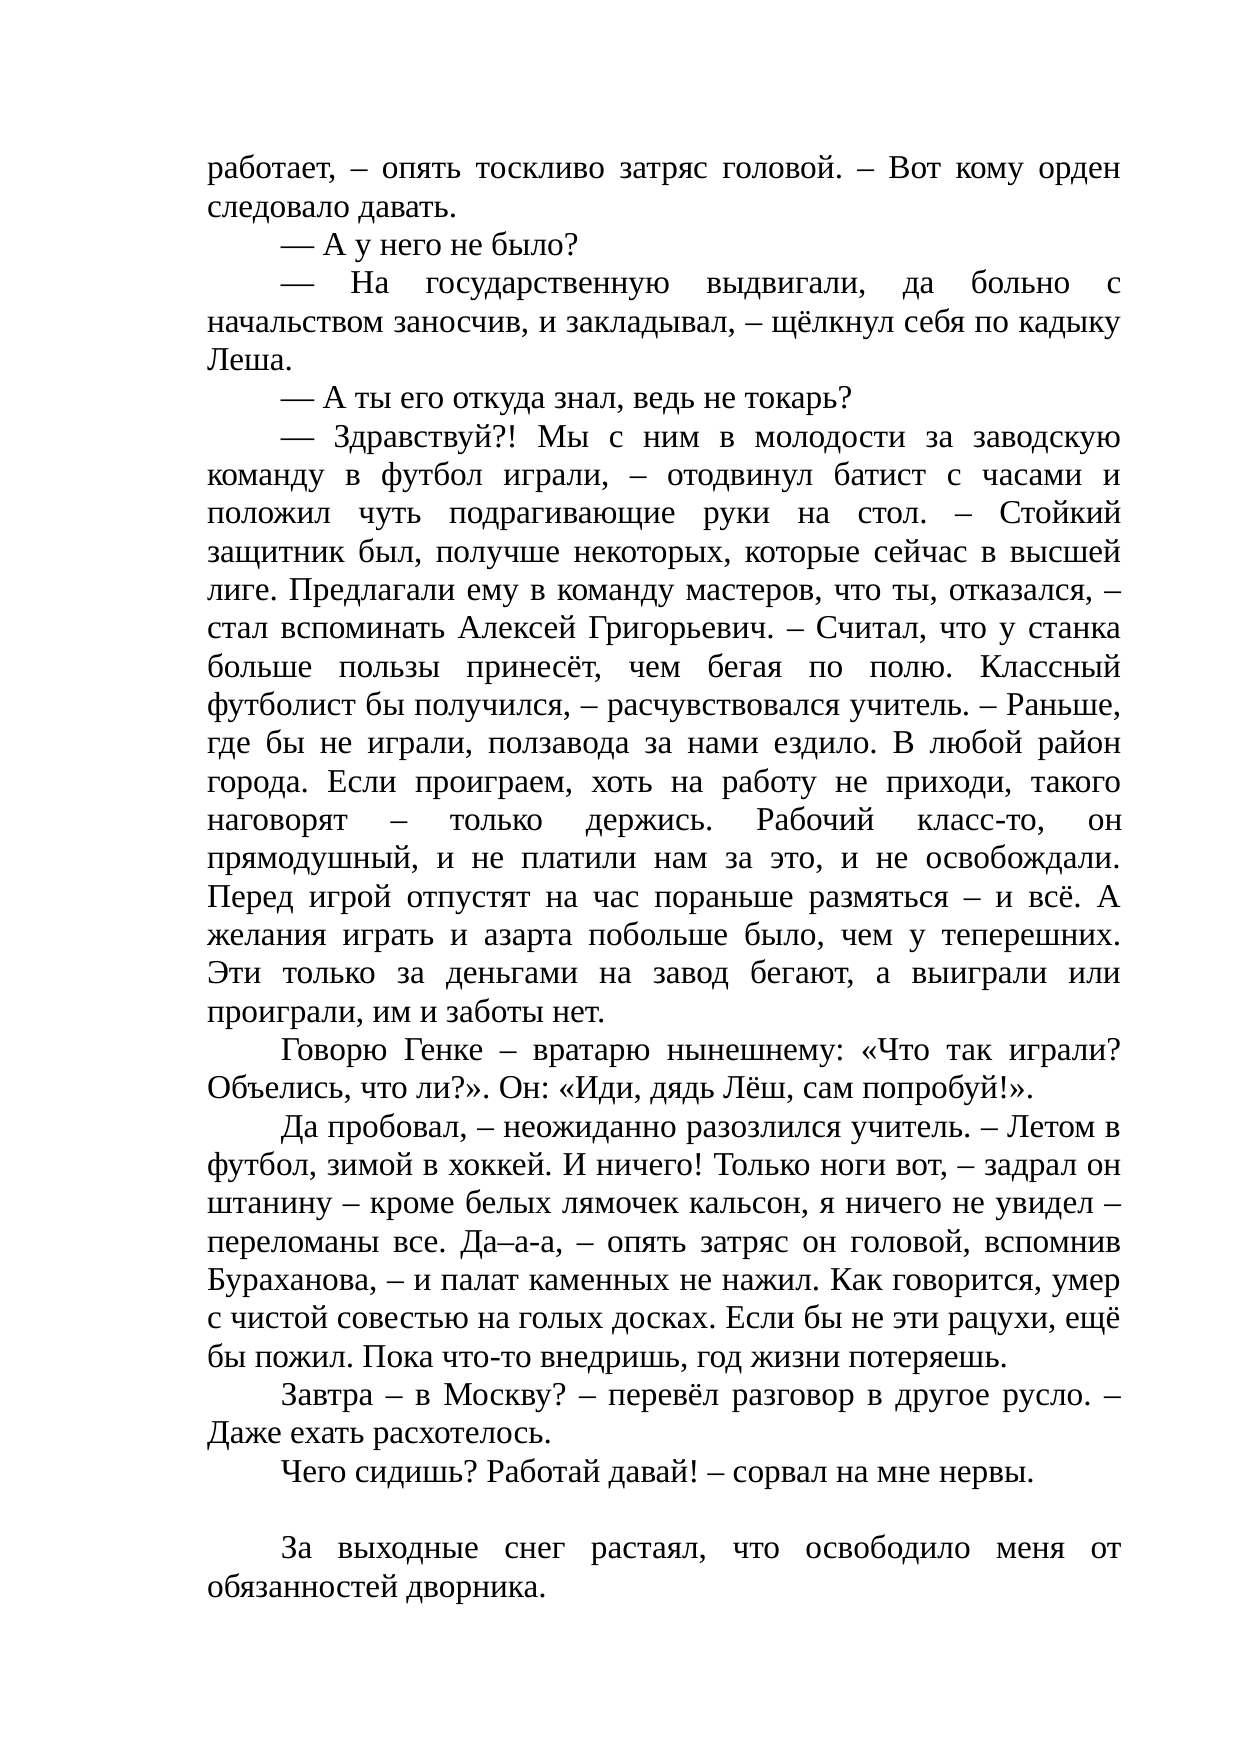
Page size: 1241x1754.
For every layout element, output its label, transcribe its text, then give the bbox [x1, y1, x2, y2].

text — А у него не было? [207, 224, 1122, 263]
text — Здравствуй?! Мы с ним в молодости за заводскую команду в футбол играли, – отодвинул батист с часами и положил чуть подрагивающие руки на стол. – Стойкий защитник был, получше некоторых, которые сейчас в высшей лиге. Предлагали ему в команду мастеров, что ты, отказался, – стал вспоминать Алексей Григорьевич. – Считал, что у станка больше пользы принесёт, чем бегая по полю. Классный футболист бы получился, – расчувствовался учитель. – Раньше, где бы не играли, ползавода за нами ездило. В любой район города. Если проиграем, хоть на работу не приходи, такого наговорят – только держись. Рабочий класс‑то, он прямодушный, и не платили нам за это, и не освобождали. Перед игрой отпустят на час пораньше размяться – и всё. А желания играть и азарта побольше было, чем у теперешних. Эти только за деньгами на завод бегают, а выиграли или проиграли, им и заботы нет. [207, 416, 1122, 1029]
text Завтра – в Москву? – перевёл разговор в другое русло. – Даже ехать расхотелось. [207, 1374, 1122, 1451]
text работает, – опять тоскливо затряс головой. – Вот кому орден следовало давать. [207, 148, 1122, 224]
text Говорю Генке – вратарю нынешнему: «Что так играли? Объелись, что ли?». Он: «Иди, дядь Лёш, сам попробуй!». [207, 1029, 1122, 1106]
text — На государственную выдвигали, да больно с начальством заносчив, и закладывал, – щёлкнул себя по кадыку Леша. [207, 263, 1122, 378]
text — А ты его откуда знал, ведь не токарь? [207, 378, 1122, 416]
text Да пробовал, – неожиданно разозлился учитель. – Летом в футбол, зимой в хоккей. И ничего! Только ноги вот, – задрал он штанину – кроме белых лямочек кальсон, я ничего не увидел – переломаны все. Да–а-а, – опять затряс он головой, вспомнив Бураханова, – и палат каменных не нажил. Как говорится, умер с чистой совестью на голых досках. Если бы не эти рацухи, ещё бы пожил. Пока что‑то внедришь, год жизни потеряешь. [207, 1106, 1122, 1374]
text Чего сидишь? Работай давай! – сорвал на мне нервы. [207, 1451, 1122, 1489]
text За выходные снег растаял, что освободило меня от обязанностей дворника. [207, 1528, 1122, 1604]
